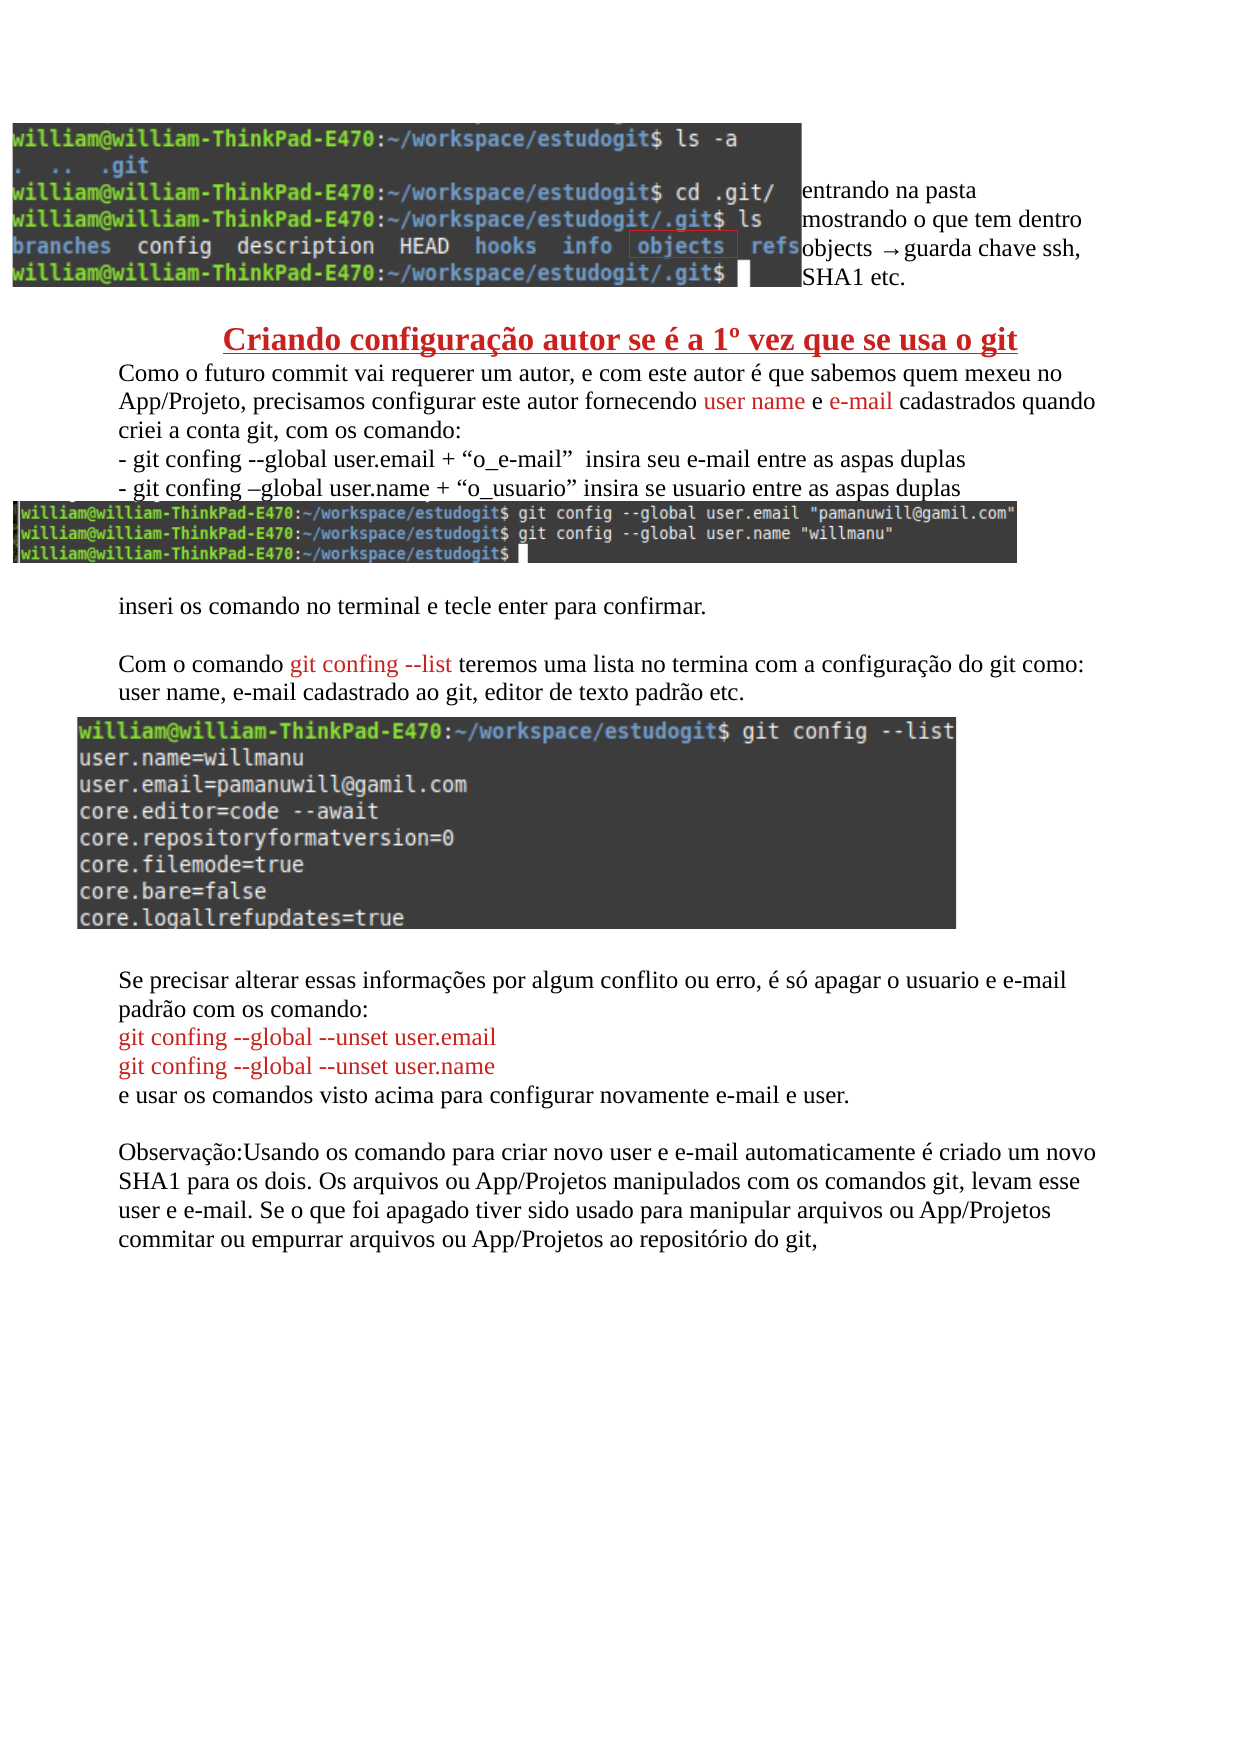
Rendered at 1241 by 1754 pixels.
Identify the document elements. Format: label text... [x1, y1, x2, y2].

text Criando configuração autor se é a 1º vez que se usa o git [118, 319, 1122, 358]
text - git confing --global user.email + “o_e-mail” insira seu e-mail entre as aspas duplas [118, 444, 1122, 473]
text e usar os comandos visto acima para configurar novamente e-mail e user. [118, 1080, 1122, 1109]
text git confing --global --unset user.email [118, 1022, 1122, 1051]
text entrando na pasta [802, 176, 1122, 204]
text Como o futuro commit vai requerer um autor, e com este autor é que sabemos quem mexeu no App/Projeto, precisamos configurar este autor fornecendo user name e e-mail cadastrados quando criei a conta git, com os comando: [118, 358, 1122, 444]
text objects →guarda chave ssh, SHA1 etc. [118, 233, 1122, 291]
text inseri os comando no terminal e tecle enter para confirmar. [118, 591, 1122, 620]
text Observação:Usando os comando para criar novo user e e-mail automaticamente é criado um novo SHA1 para os dois. Os arquivos ou App/Projetos manipulados com os comandos git, levam esse user e e-mail. Se o que foi apagado tiver sido usado para manipular arquivos ou App/Projetos commitar ou empurrar arquivos ou App/Projetos ao repositório do git, [118, 1137, 1122, 1252]
text Se precisar alterar essas informações por algum conflito ou erro, é só apagar o usuario e e-mail padrão com os comando: [118, 965, 1122, 1022]
text Com o comando git confing --list teremos uma lista no termina com a configuração do git como: user name, e-mail cadastrado ao git, editor de texto padrão etc. [118, 649, 1122, 706]
picture [76, 717, 957, 929]
text mostrando o que tem dentro [802, 204, 1122, 233]
picture [13, 501, 1017, 563]
picture [12, 123, 802, 287]
text git confing --global --unset user.name [118, 1051, 1122, 1080]
text - git confing –global user.name + “o_usuario” insira se usuario entre as aspas duplas [118, 473, 1122, 501]
